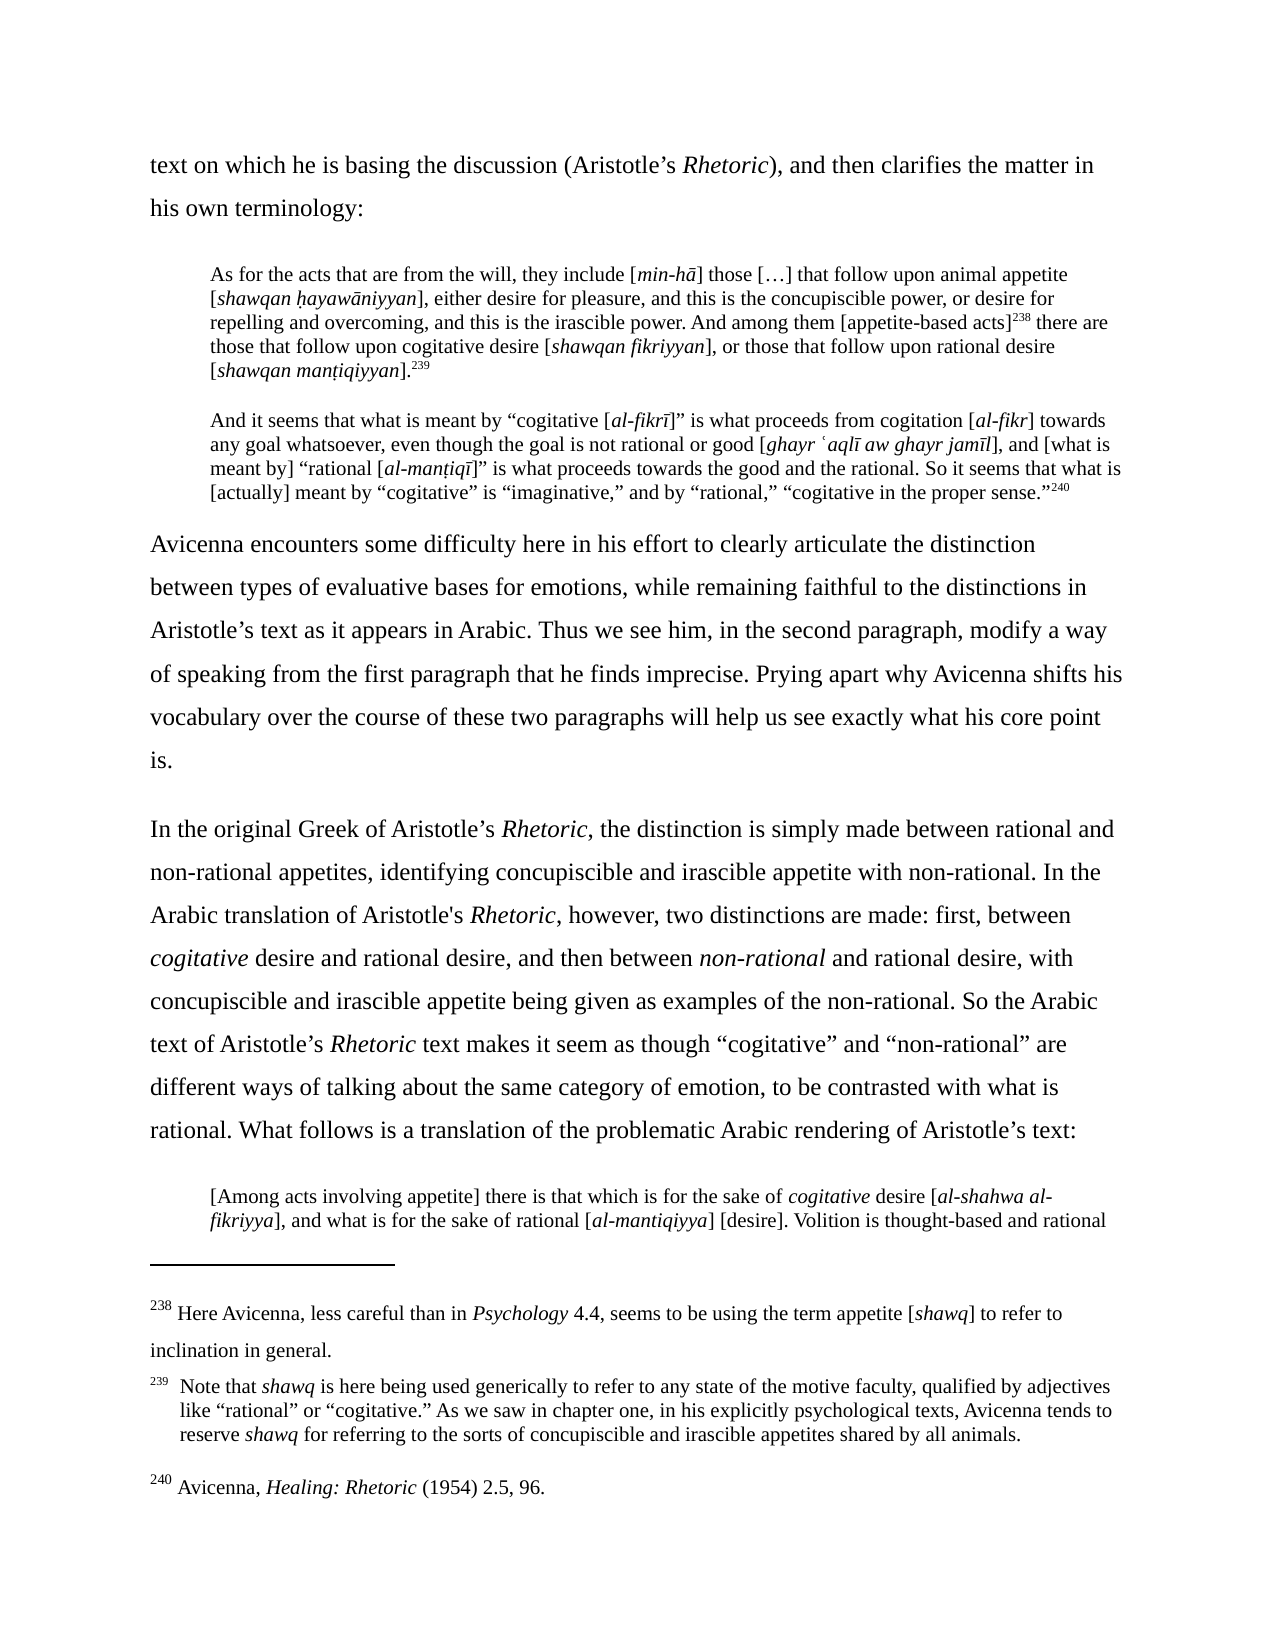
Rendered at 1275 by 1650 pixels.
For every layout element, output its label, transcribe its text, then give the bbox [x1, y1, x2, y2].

text Here Avicenna, less careful than in Psychology 4.4, seems to be using the term appetite [shawq] to refer to inclination in general. [150, 1297, 1125, 1362]
text As for the acts that are from the will, they include [min-hā] those […] that follow upon animal appetite [shawqan ḥayawāniyyan], either desire for pleasure, and this is the concupiscible power, or desire for repelling and overcoming, and this is the irascible power. And among them [appetite-based acts] there are those that follow upon cogitative desire [shawqan fikriyyan], or those that follow upon rational desire [shawqan manṭiqiyyan]. [210, 262, 1125, 382]
text text on which he is basing the discussion (Aristotle’s Rhetoric), and then clarifies the matter in his own terminology: [150, 150, 1125, 222]
text Note that shawq is here being used generically to refer to any state of the motive faculty, qualified by adjectives like “rational” or “cogitative.” As we saw in chapter one, in his explicitly psychological texts, Avicenna tends to reserve shawq for referring to the sorts of concupiscible and irascible appetites shared by all animals. [150, 1373, 1125, 1446]
text And it seems that what is meant by “cogitative [al-fikrī]” is what proceeds from cogitation [al-fikr] towards any goal whatsoever, even though the goal is not rational or good [ghayr ʿaqlī aw ghayr jamīl], and [what is meant by] “rational [al-manṭiqī]” is what proceeds towards the good and the rational. So it seems that what is [actually] meant by “cogitative” is “imaginative,” and by “rational,” “cogitative in the proper sense.” [210, 408, 1125, 504]
text [Among acts involving appetite] there is that which is for the sake of cogitative desire [al-shahwa al-fikriyya], and what is for the sake of rational [al-mantiqiyya] [desire]. Volition is thought-based and rational [210, 1184, 1125, 1232]
text Avicenna encounters some difficulty here in his effort to clearly articulate the distinction between types of evaluative bases for emotions, while remaining faithful to the distinctions in Aristotle’s text as it appears in Arabic. Thus we see him, in the second paragraph, modify a way of speaking from the first paragraph that he finds imprecise. Prying apart why Avicenna shifts his vocabulary over the course of these two paragraphs will help us see exactly what his core point is. [150, 529, 1125, 774]
text In the original Greek of Aristotle’s Rhetoric, the distinction is simply made between rational and non-rational appetites, identifying concupiscible and irascible appetite with non-rational. In the Arabic translation of Aristotle's Rhetoric, however, two distinctions are made: first, between cogitative desire and rational desire, and then between non-rational and rational desire, with concupiscible and irascible appetite being given as examples of the non-rational. So the Arabic text of Aristotle’s Rhetoric text makes it seem as though “cogitative” and “non-rational” are different ways of talking about the same category of emotion, to be contrasted with what is rational. What follows is a translation of the problematic Arabic rendering of Aristotle’s text: [150, 814, 1125, 1144]
text Avicenna, Healing: Rhetoric (1954) 2.5, 96. [150, 1471, 1125, 1500]
